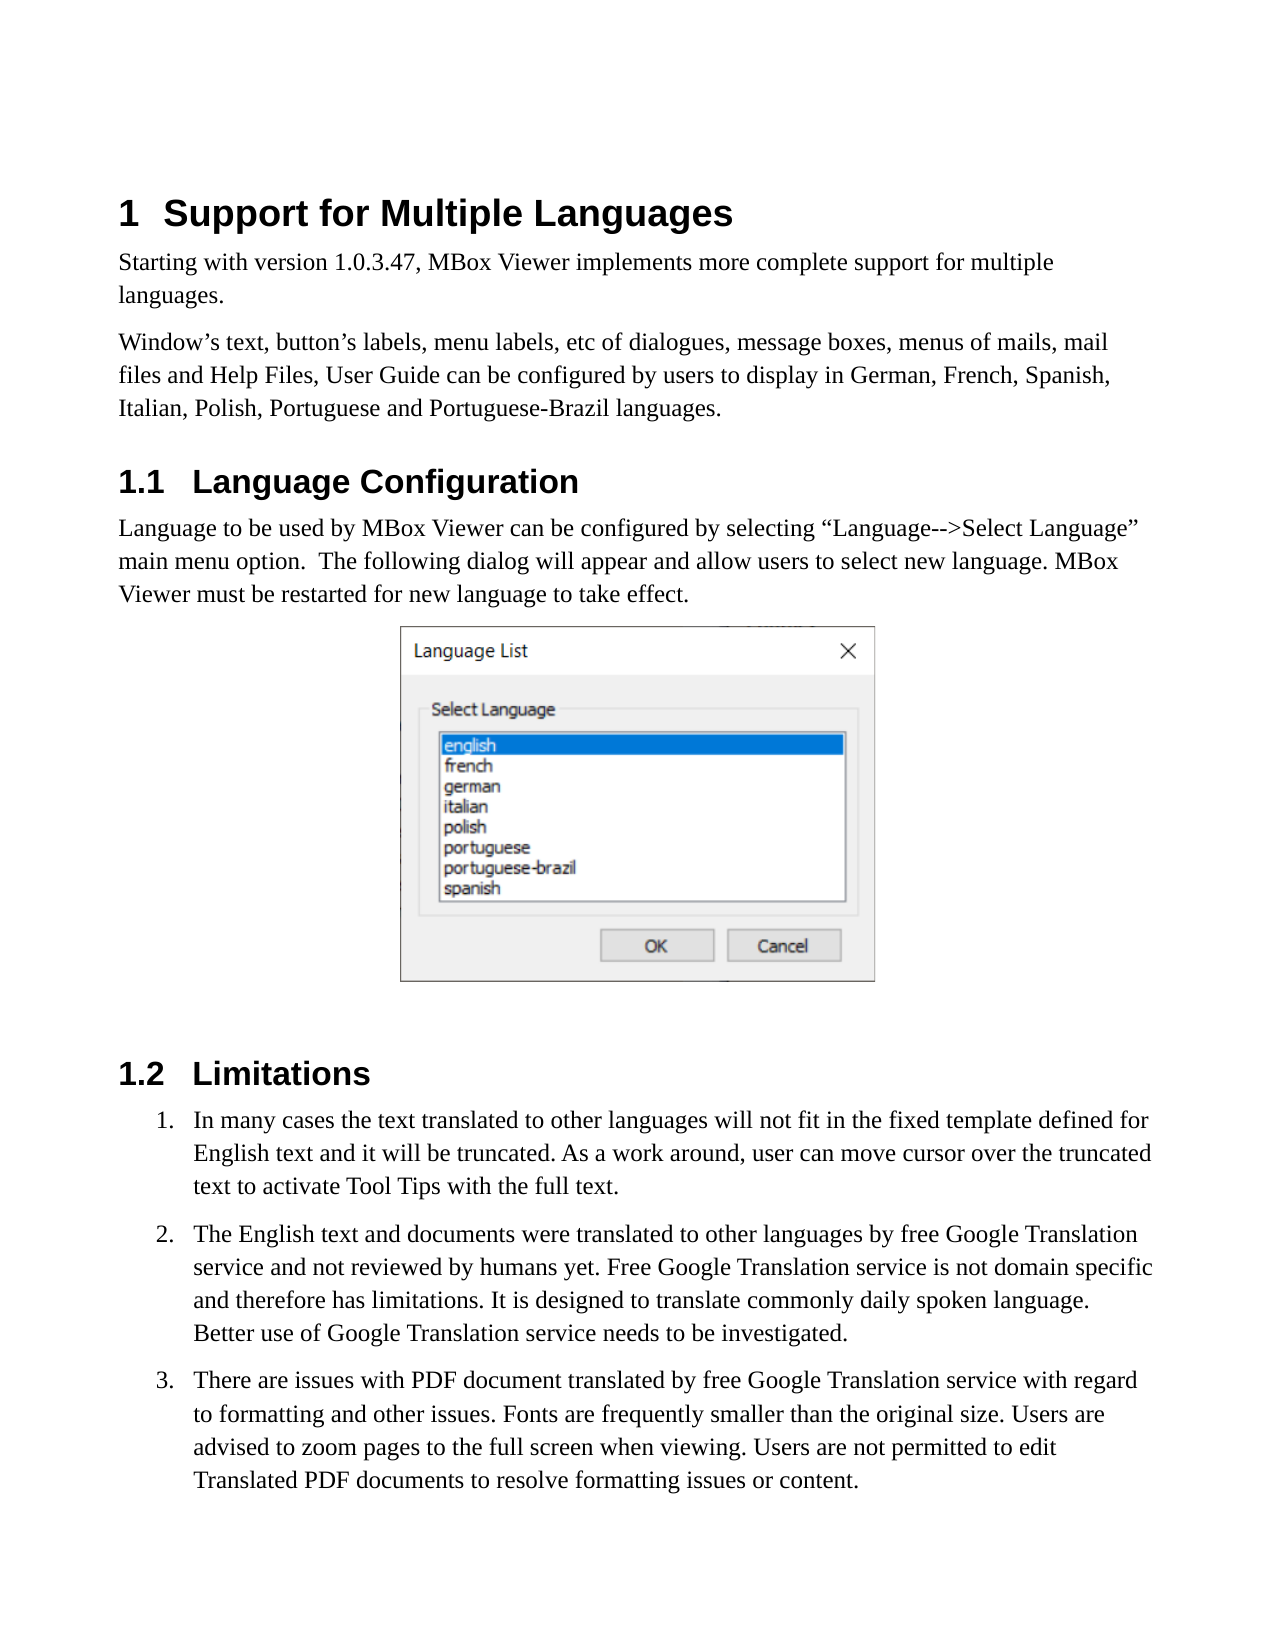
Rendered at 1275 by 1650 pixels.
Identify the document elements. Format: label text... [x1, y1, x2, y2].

subtitle Language Configuration [118, 462, 1157, 501]
picture [400, 626, 876, 982]
text Window’s text, button’s labels, menu labels, etc of dialogues, message boxes, menus of mails, mail files and Help Files, User Guide can be configured by users to display in German, French, Spanish, Italian, Polish, Portuguese and Portuguese-Brazil languages. [118, 327, 1157, 422]
subtitle Support for Multiple Languages [118, 191, 1157, 234]
list There are issues with PDF document translated by free Google Translation service with regard to formatting and other issues. Fonts are frequently smaller than the original size. Users are advised to zoom pages to the full screen when viewing. Users are not permitted to edit Translated PDF documents to resolve formatting issues or content. [156, 1366, 1157, 1493]
subtitle Limitations [118, 1054, 1157, 1093]
list The English text and documents were translated to other languages by free Google Translation service and not reviewed by humans yet. Free Google Translation service is not domain specific and therefore has limitations. It is designed to translate commonly daily spoken language. Better use of Google Translation service needs to be investigated. [156, 1219, 1157, 1347]
list In many cases the text translated to other languages will not fit in the fixed template defined for English text and it will be truncated. As a work around, user can move cursor over the truncated text to activate Tool Tips with the full text. [156, 1105, 1157, 1200]
text Language to be used by MBox Viewer can be configured by selecting “Language-->Select Language” main menu option. The following dialog will appear and allow users to select new language. MBox Viewer must be restarted for new language to take effect. [118, 513, 1157, 608]
text Starting with version 1.0.3.47, MBox Viewer implements more complete support for multiple languages. [118, 247, 1157, 309]
